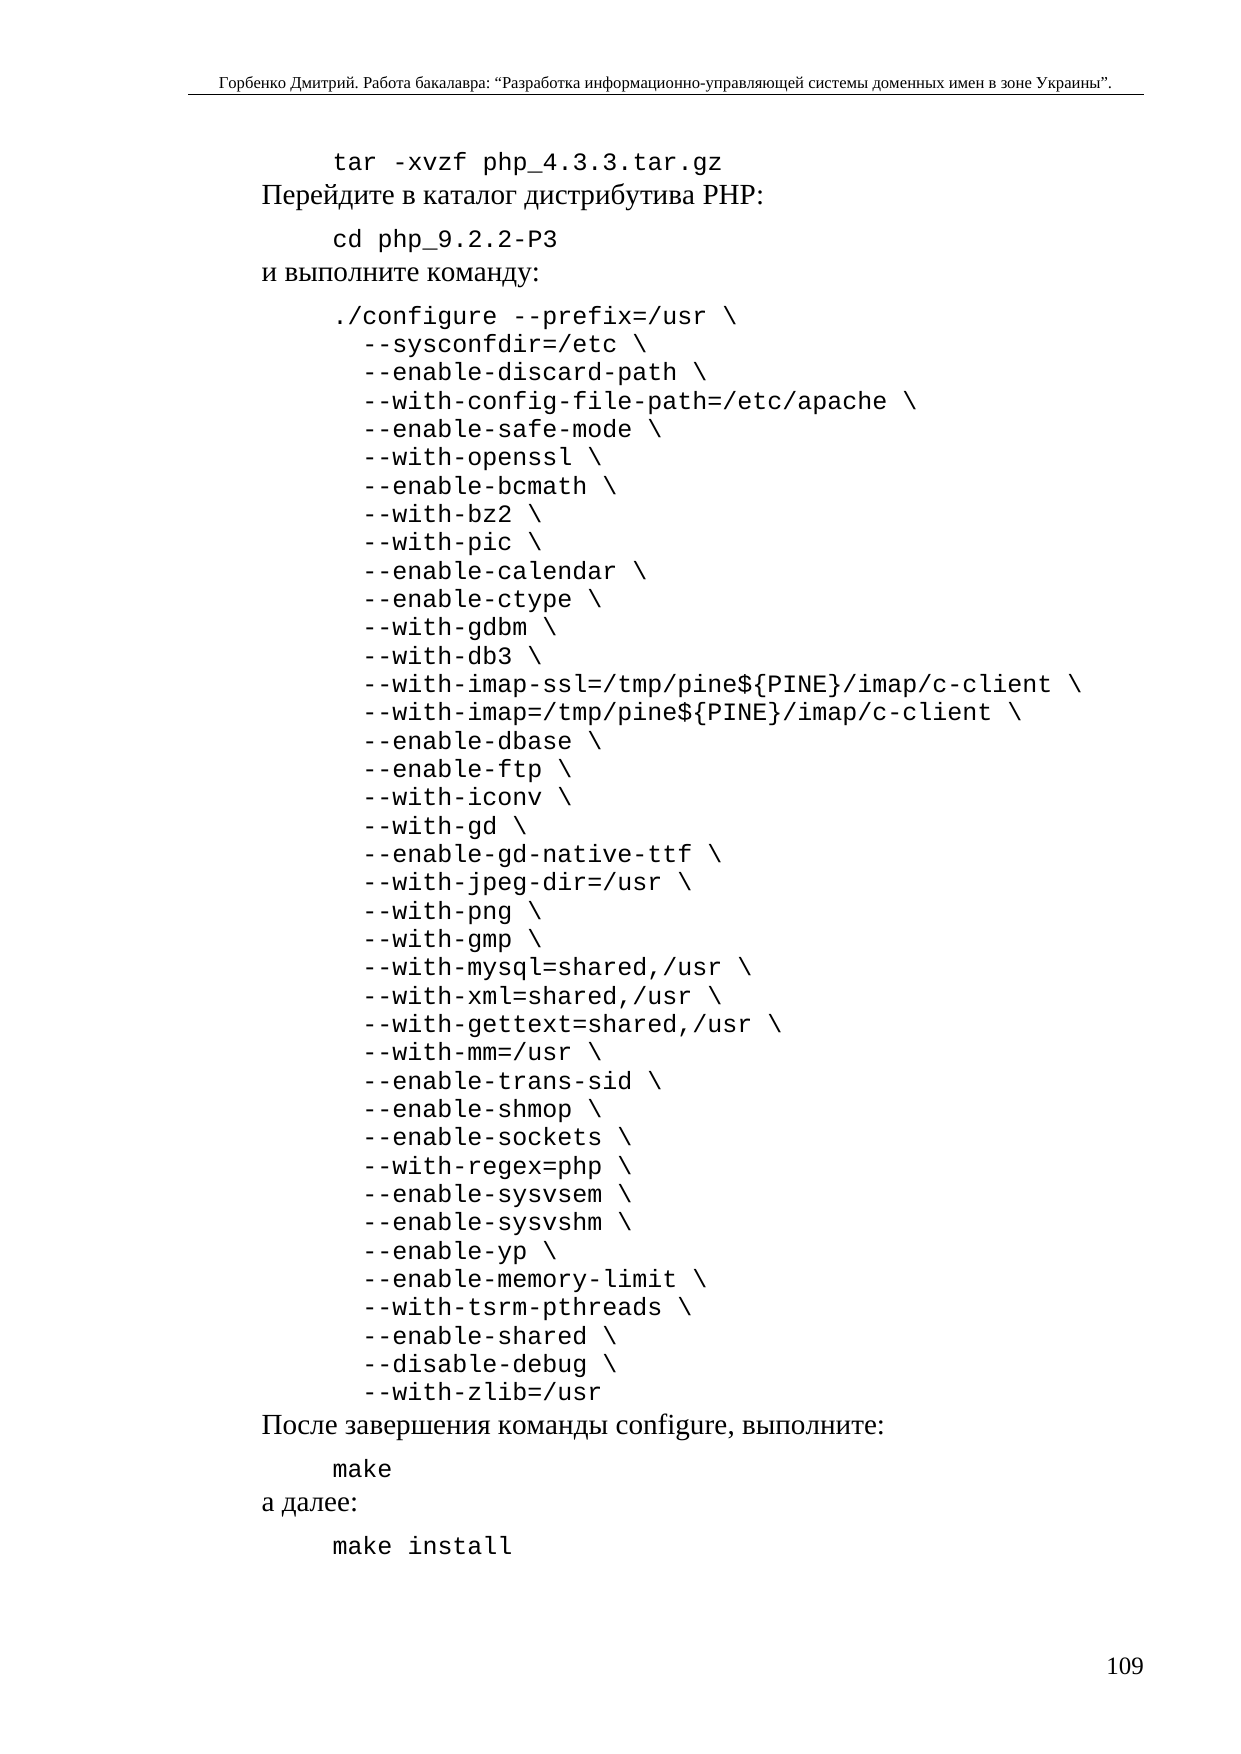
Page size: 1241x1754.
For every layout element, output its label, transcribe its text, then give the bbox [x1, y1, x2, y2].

text --with-openssl \ [258, 445, 1144, 473]
text --with-gd \ [258, 813, 1144, 842]
text --enable-gd-native-ttf \ [258, 842, 1144, 870]
text После завершения команды configure, выполните: [187, 1408, 1144, 1441]
text --with-mysql=shared,/usr \ [258, 955, 1144, 983]
text make install [258, 1533, 1144, 1562]
text --enable-yp \ [258, 1238, 1144, 1267]
text --enable-memory-limit \ [258, 1267, 1144, 1295]
text --enable-safe-mode \ [258, 417, 1144, 445]
text --with-regex=php \ [258, 1153, 1144, 1182]
text --enable-calendar \ [258, 558, 1144, 587]
text --with-xml=shared,/usr \ [258, 983, 1144, 1012]
text --with-imap=/tmp/pine${PINE}/imap/c-client \ [258, 700, 1144, 728]
text --enable-discard-path \ [258, 360, 1144, 388]
text --disable-debug \ [258, 1352, 1144, 1380]
text --with-png \ [258, 898, 1144, 927]
text а далее: [187, 1485, 1144, 1517]
text --enable-shmop \ [258, 1097, 1144, 1125]
text --enable-sockets \ [258, 1125, 1144, 1153]
text --enable-sysvshm \ [258, 1210, 1144, 1238]
text --enable-trans-sid \ [258, 1068, 1144, 1097]
text --enable-dbase \ [258, 728, 1144, 757]
text make [258, 1457, 1144, 1485]
text и выполните команду: [187, 255, 1144, 287]
text --with-jpeg-dir=/usr \ [258, 870, 1144, 898]
text Перейдите в каталог дистрибутива PHP: [187, 178, 1144, 210]
text --with-db3 \ [258, 643, 1144, 672]
text --enable-bcmath \ [258, 473, 1144, 502]
text --with-mm=/usr \ [258, 1040, 1144, 1068]
text --enable-sysvsem \ [258, 1182, 1144, 1210]
text --with-tsrm-pthreads \ [258, 1295, 1144, 1323]
text --enable-shared \ [258, 1323, 1144, 1352]
text --with-gdbm \ [258, 615, 1144, 643]
text cd php_9.2.2-P3 [258, 227, 1144, 255]
text --with-pic \ [258, 530, 1144, 558]
text --with-gettext=shared,/usr \ [258, 1012, 1144, 1040]
text --with-bz2 \ [258, 502, 1144, 530]
text --with-imap-ssl=/tmp/pine${PINE}/imap/c-client \ [258, 672, 1144, 700]
text --with-zlib=/usr [258, 1380, 1144, 1408]
text --enable-ctype \ [258, 587, 1144, 615]
text --with-gmp \ [258, 927, 1144, 955]
text --sysconfdir=/etc \ [258, 332, 1144, 360]
text --enable-ftp \ [258, 757, 1144, 785]
text tar -xvzf php_4.3.3.tar.gz [258, 150, 1144, 178]
text --with-iconv \ [258, 785, 1144, 813]
text ./configure --prefix=/usr \ [258, 303, 1144, 332]
text --with-config-file-path=/etc/apache \ [258, 388, 1144, 417]
